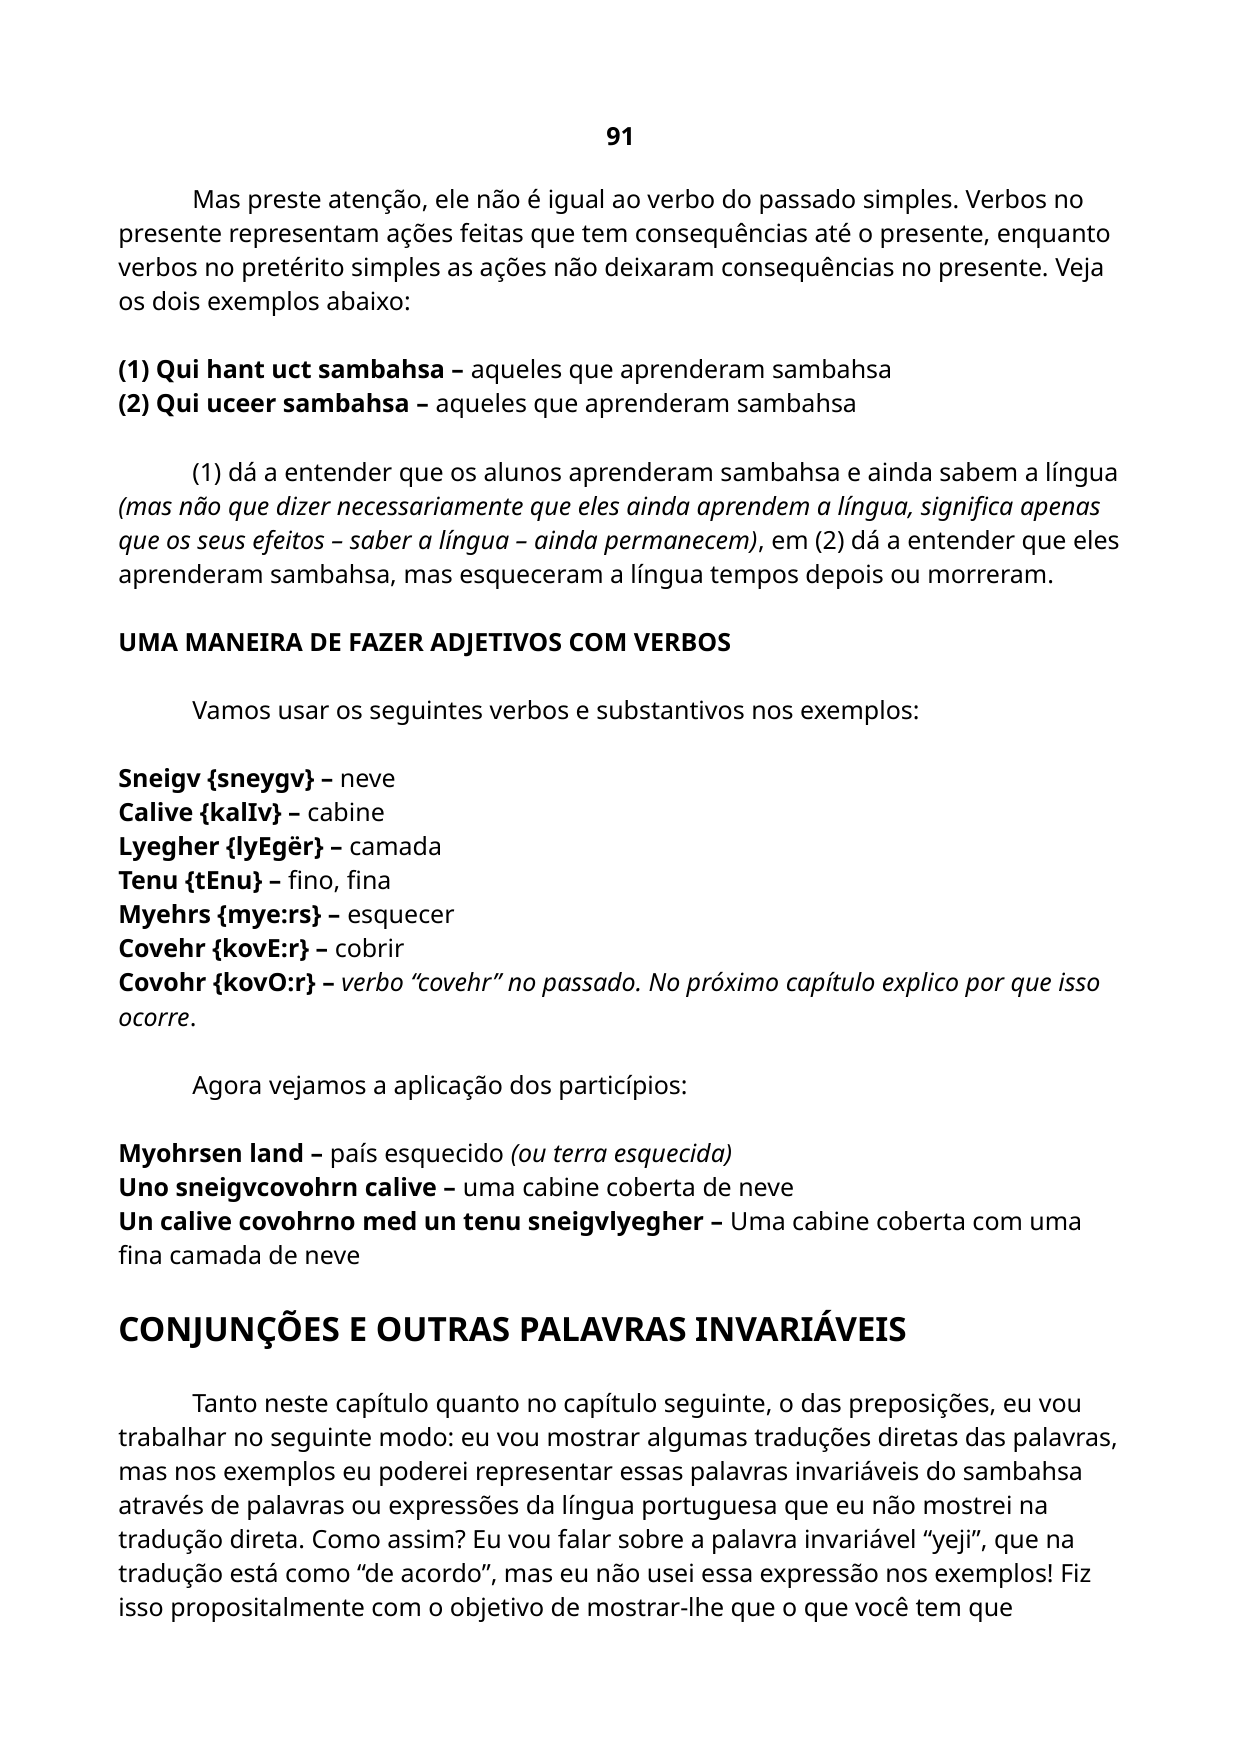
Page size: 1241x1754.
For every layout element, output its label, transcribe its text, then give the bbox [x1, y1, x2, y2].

text Lyegher {lyEgër} – camada [118, 829, 1123, 863]
text Uno sneigvcovohrn calive – uma cabine coberta de neve [118, 1169, 1123, 1203]
text Mas preste atenção, ele não é igual ao verbo do passado simples. Verbos no presente representam ações feitas que tem consequências até o presente, enquanto verbos no pretérito simples as ações não deixaram consequências no presente. Veja os dois exemplos abaixo: [118, 182, 1123, 318]
subtitle CONJUNÇÕES E OUTRAS PALAVRAS INVARIÁVEIS [118, 1306, 1123, 1351]
text Covohr {kovO:r} – verbo “covehr” no passado. No próximo capítulo explico por que isso ocorre. [118, 965, 1123, 1033]
text Tenu {tEnu} – fino, fina [118, 863, 1123, 897]
text Covehr {kovE:r} – cobrir [118, 931, 1123, 965]
text Un calive covohrno med un tenu sneigvlyegher – Uma cabine coberta com uma fina camada de neve [118, 1203, 1123, 1272]
text Tanto neste capítulo quanto no capítulo seguinte, o das preposições, eu vou trabalhar no seguinte modo: eu vou mostrar algumas traduções diretas das palavras, mas nos exemplos eu poderei representar essas palavras invariáveis do sambahsa através de palavras ou expressões da língua portuguesa que eu não mostrei na tradução direta. Como assim? Eu vou falar sobre a palavra invariável “yeji”, que na tradução está como “de acordo”, mas eu não usei essa expressão nos exemplos! Fiz isso propositalmente com o objetivo de mostrar-lhe que o que você tem que [118, 1385, 1123, 1624]
text Myohrsen land – país esquecido (ou terra esquecida) [118, 1135, 1123, 1169]
text (2) Qui uceer sambahsa – aqueles que aprenderam sambahsa [118, 386, 1123, 420]
subtitle UMA MANEIRA DE FAZER ADJETIVOS COM VERBOS [118, 624, 1123, 658]
text (1) Qui hant uct sambahsa – aqueles que aprenderam sambahsa [118, 352, 1123, 386]
text Vamos usar os seguintes verbos e substantivos nos exemplos: [118, 693, 1123, 727]
text Myehrs {mye:rs} – esquecer [118, 897, 1123, 931]
text Sneigv {sneygv} – neve [118, 761, 1123, 795]
text (1) dá a entender que os alunos aprenderam sambahsa e ainda sabem a língua (mas não que dizer necessariamente que eles ainda aprendem a língua, significa apenas que os seus efeitos – saber a língua – ainda permanecem), em (2) dá a entender que eles aprenderam sambahsa, mas esqueceram a língua tempos depois ou morreram. [118, 454, 1123, 590]
text Calive {kalIv} – cabine [118, 795, 1123, 829]
text Agora vejamos a aplicação dos particípios: [118, 1067, 1123, 1101]
